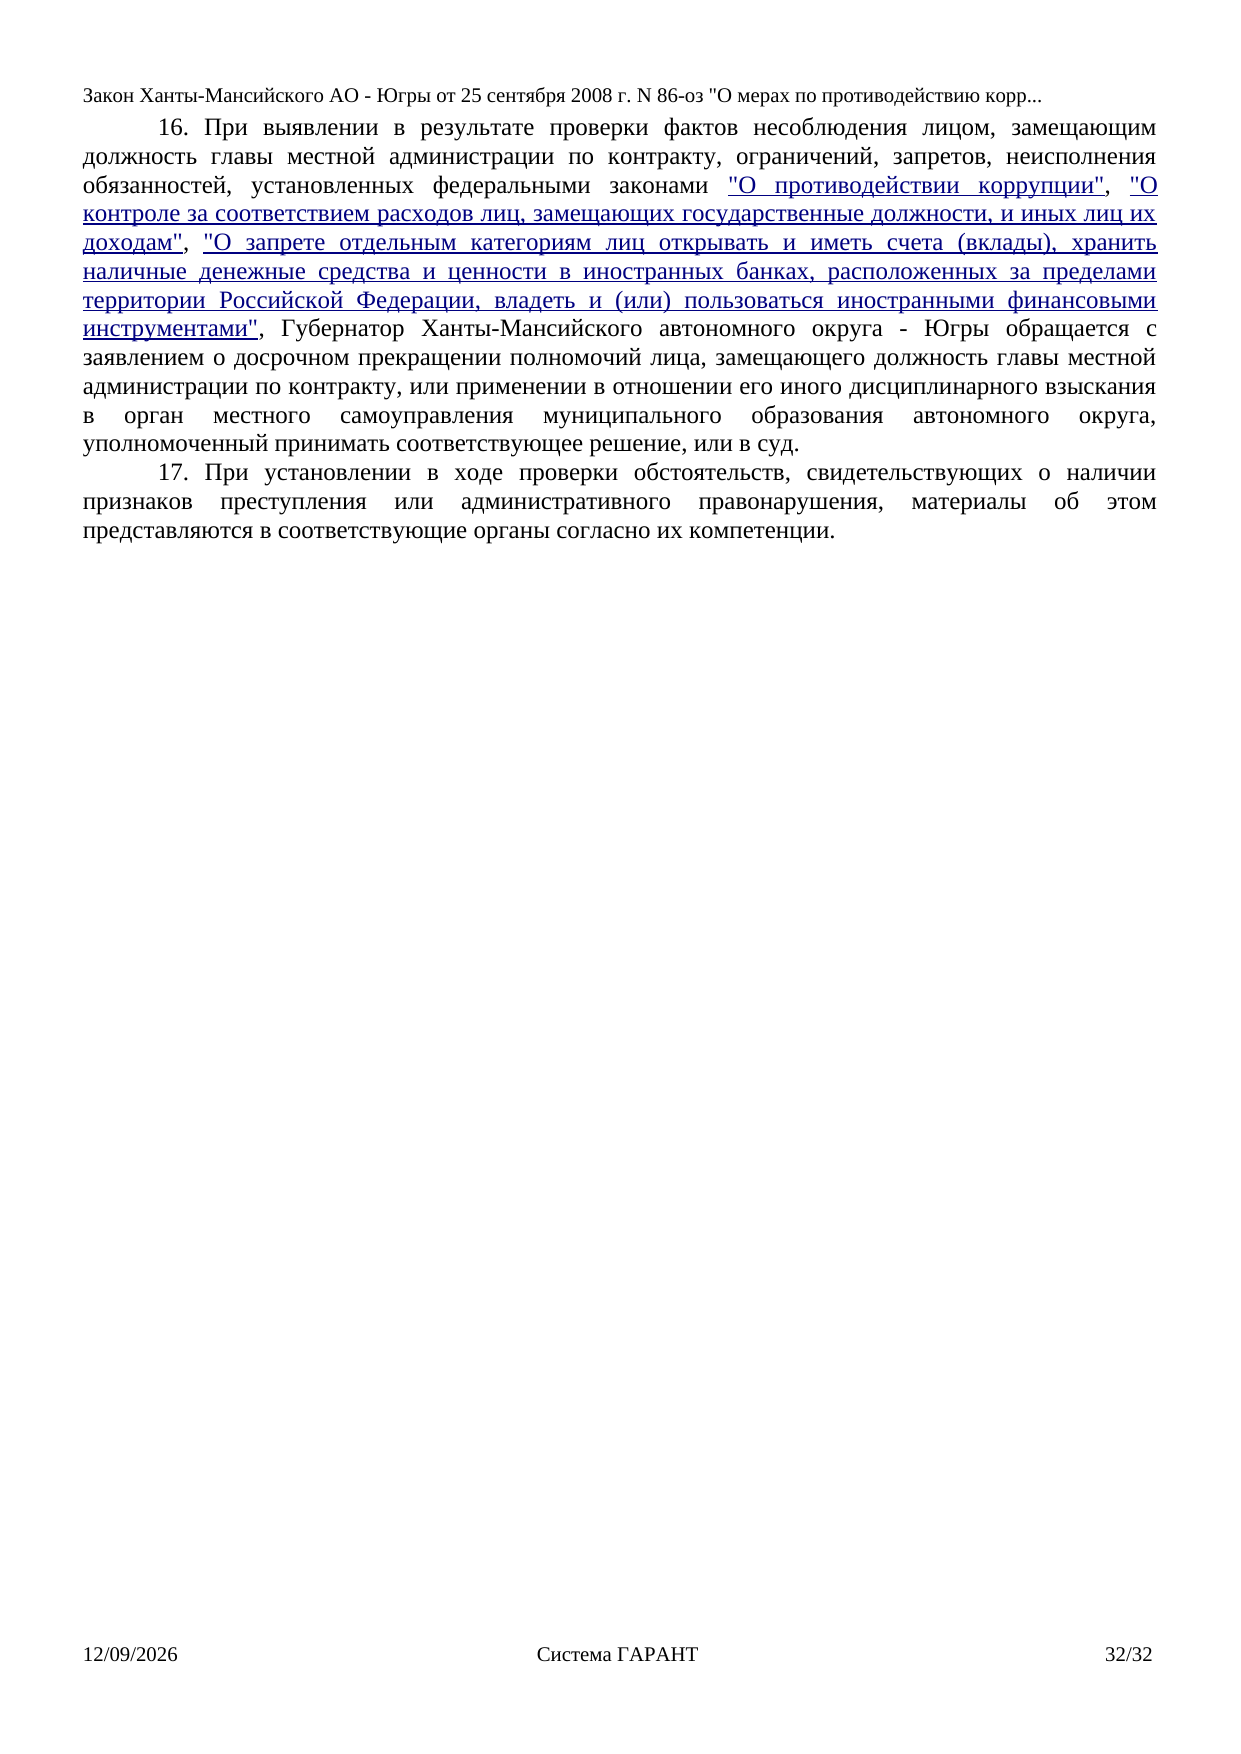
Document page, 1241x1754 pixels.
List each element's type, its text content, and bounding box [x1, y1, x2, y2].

text 16. При выявлении в результате проверки фактов несоблюдения лицом, замещающим должность главы местной администрации по контракту, ограничений, запретов, неисполнения обязанностей, установленных федеральными законами "О противодействии коррупции", "О контроле за соответствием расходов лиц, замещающих государственные должности, и иных лиц их [83, 112, 1157, 223]
text доходам", "О запрете отдельным категориям лиц открывать и иметь счета (вклады), хранить наличные денежные средства и ценности в иностранных банках, расположенных за пределами [83, 225, 1157, 281]
text территории Российской Федерации, владеть и (или) пользоваться иностранными финансовыми [83, 282, 1157, 310]
text 17. При установлении в ходе проверки обстоятельств, свидетельствующих о наличии признаков преступления или административного правонарушения, материалы об этом представляются в соответствующие органы согласно их компетенции. [83, 457, 1157, 543]
text инструментами", Губернатор Ханты-Мансийского автономного округа - Югры обращается с заявлением о досрочном прекращении полномочий лица, замещающего должность главы местной администрации по контракту, или применении в отношении его иного дисциплинарного взыскания в орган местного самоуправления муниципального образования автономного округа, уполномоченный принимать соответствующее решение, или в суд. [83, 311, 1157, 457]
